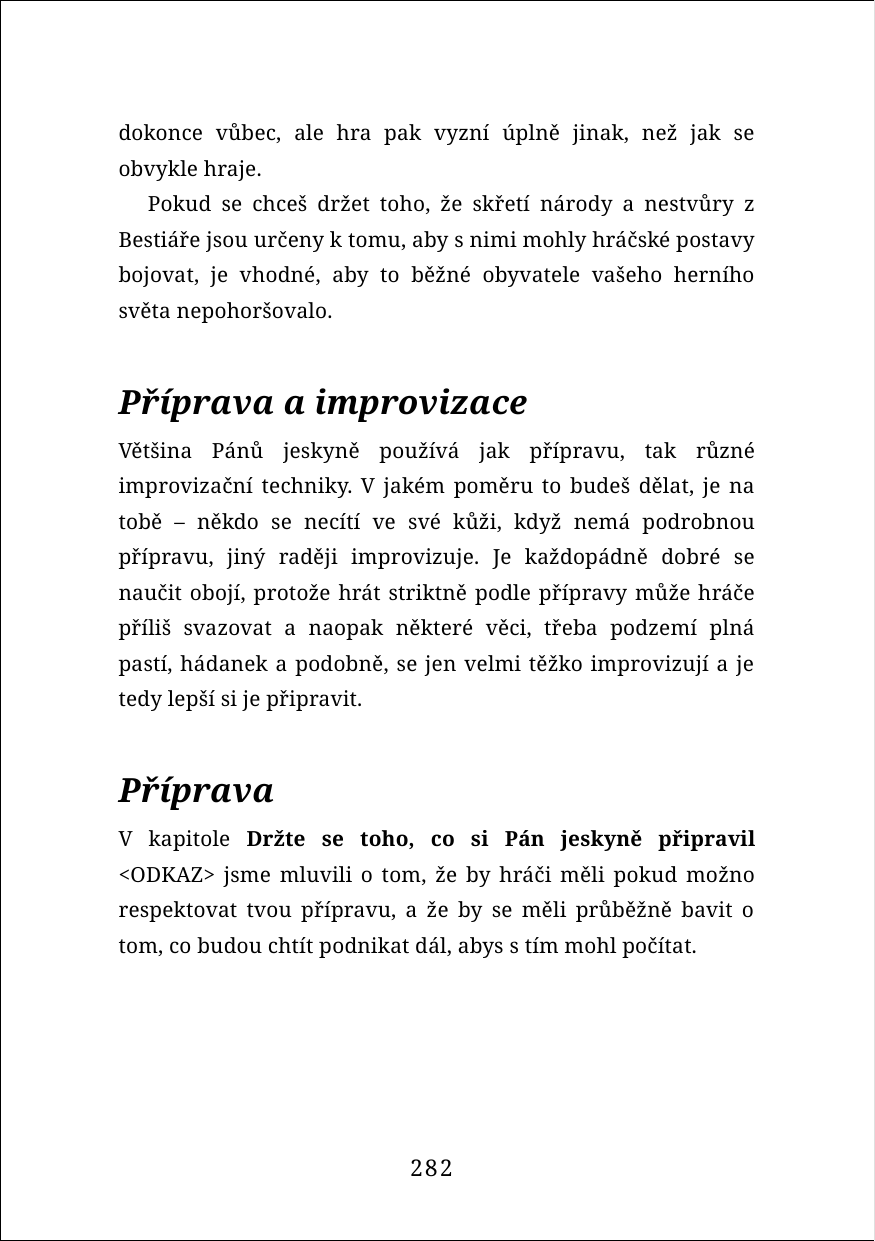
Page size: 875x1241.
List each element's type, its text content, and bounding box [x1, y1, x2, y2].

text Většina Pánů jeskyně používá jak přípravu, tak různé improvizační techniky. V jakém poměru to budeš dělat, je na tobě – někdo se necítí ve své kůži, když nemá podrobnou přípravu, jiný raději improvizuje. Je každopádně dobré se naučit obojí, protože hrát striktně podle přípravy může hráče příliš svazovat a naopak některé věci, třeba podzemí plná pastí, hádanek a podobně, se jen velmi těžko improvizují a je tedy lepší si je připravit. [118, 436, 756, 713]
text V kapitole Držte se toho, co si Pán jeskyně připravil <ODKAZ> jsme mluvili o tom, že by hráči měli pokud možno respektovat tvou přípravu, a že by se měli průběžně bavit o tom, co budou chtít podnikat dál, abys s tím mohl počítat. [118, 824, 756, 959]
text dokonce vůbec, ale hra pak vyzní úplně jinak, než jak se obvykle hraje. Pokud se chceš držet toho, že skřetí národy a nestvůry z Bestiáře jsou určeny k tomu, aby s nimi mohly hráčské postavy bojovat, je vhodné, aby to běžné obyvatele vašeho herního světa nepohoršovalo. [118, 118, 756, 324]
subtitle Příprava [118, 767, 756, 813]
subtitle Příprava a improvizace [118, 379, 756, 424]
